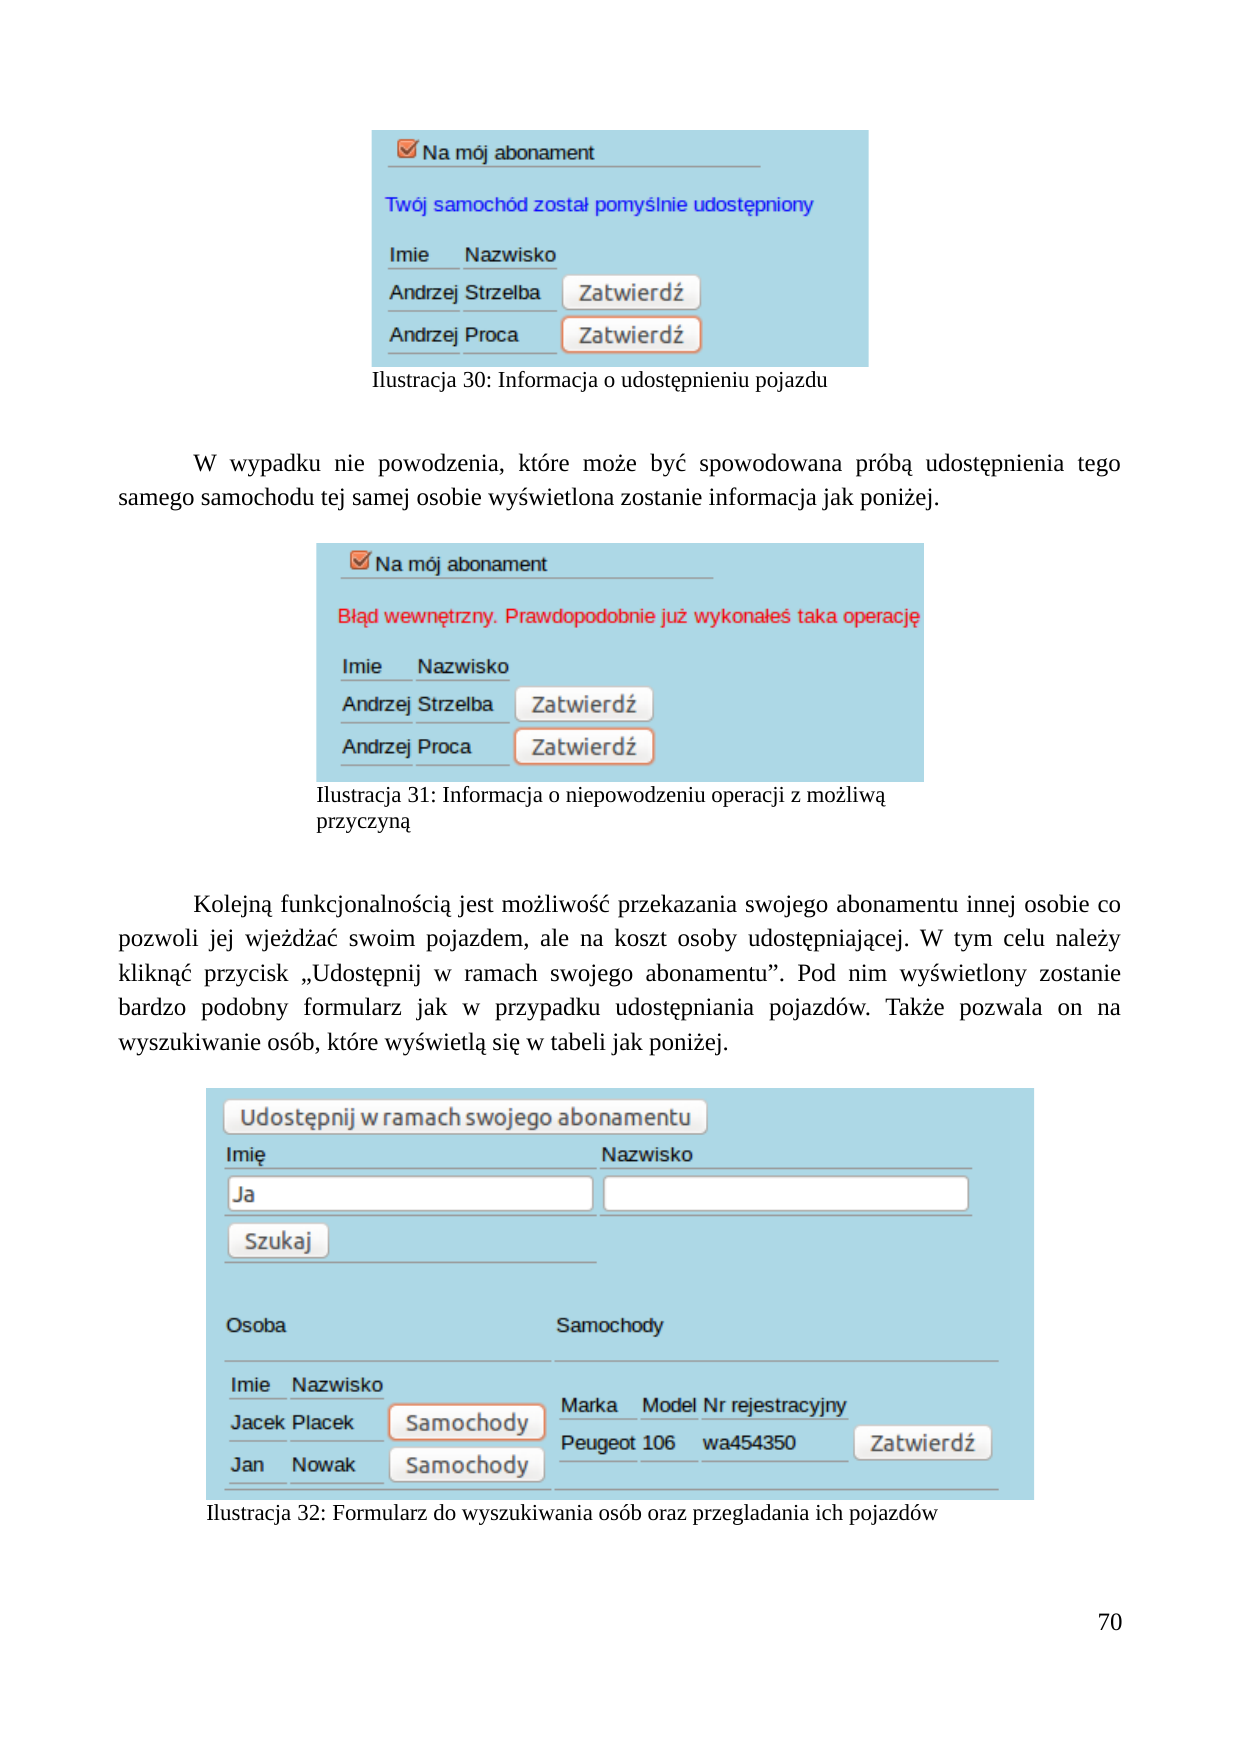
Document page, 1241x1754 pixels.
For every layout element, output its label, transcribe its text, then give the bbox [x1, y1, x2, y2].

picture [371, 130, 869, 367]
picture [316, 543, 924, 782]
text Kolejną funkcjonalnością jest możliwość przekazania swojego abonamentu innej osobie co pozwoli jej wjeżdżać swoim pojazdem, ale na koszt osoby udostępniającej. W tym celu należy kliknąć przycisk „Udostępnij w ramach swojego abonamentu”. Pod nim wyświetlony zostanie bardzo podobny formularz jak w przypadku udostępniania pojazdów. Także pozwala on na wyszukiwanie osób, które wyświetlą się w tabeli jak poniżej. [118, 889, 1122, 1055]
text Ilustracja 30: Informacja o udostępnieniu pojazdu [372, 367, 868, 393]
text Ilustracja 31: Informacja o niepowodzeniu operacji z możliwą przyczyną [316, 782, 924, 834]
text W wypadku nie powodzenia, które może być spowodowana próbą udostępnienia tego samego samochodu tej samej osobie wyświetlona zostanie informacja jak poniżej. [118, 448, 1122, 511]
picture [206, 1088, 1035, 1500]
text Ilustracja 32: Formularz do wyszukiwania osób oraz przegladania ich pojazdów [206, 1500, 1034, 1526]
